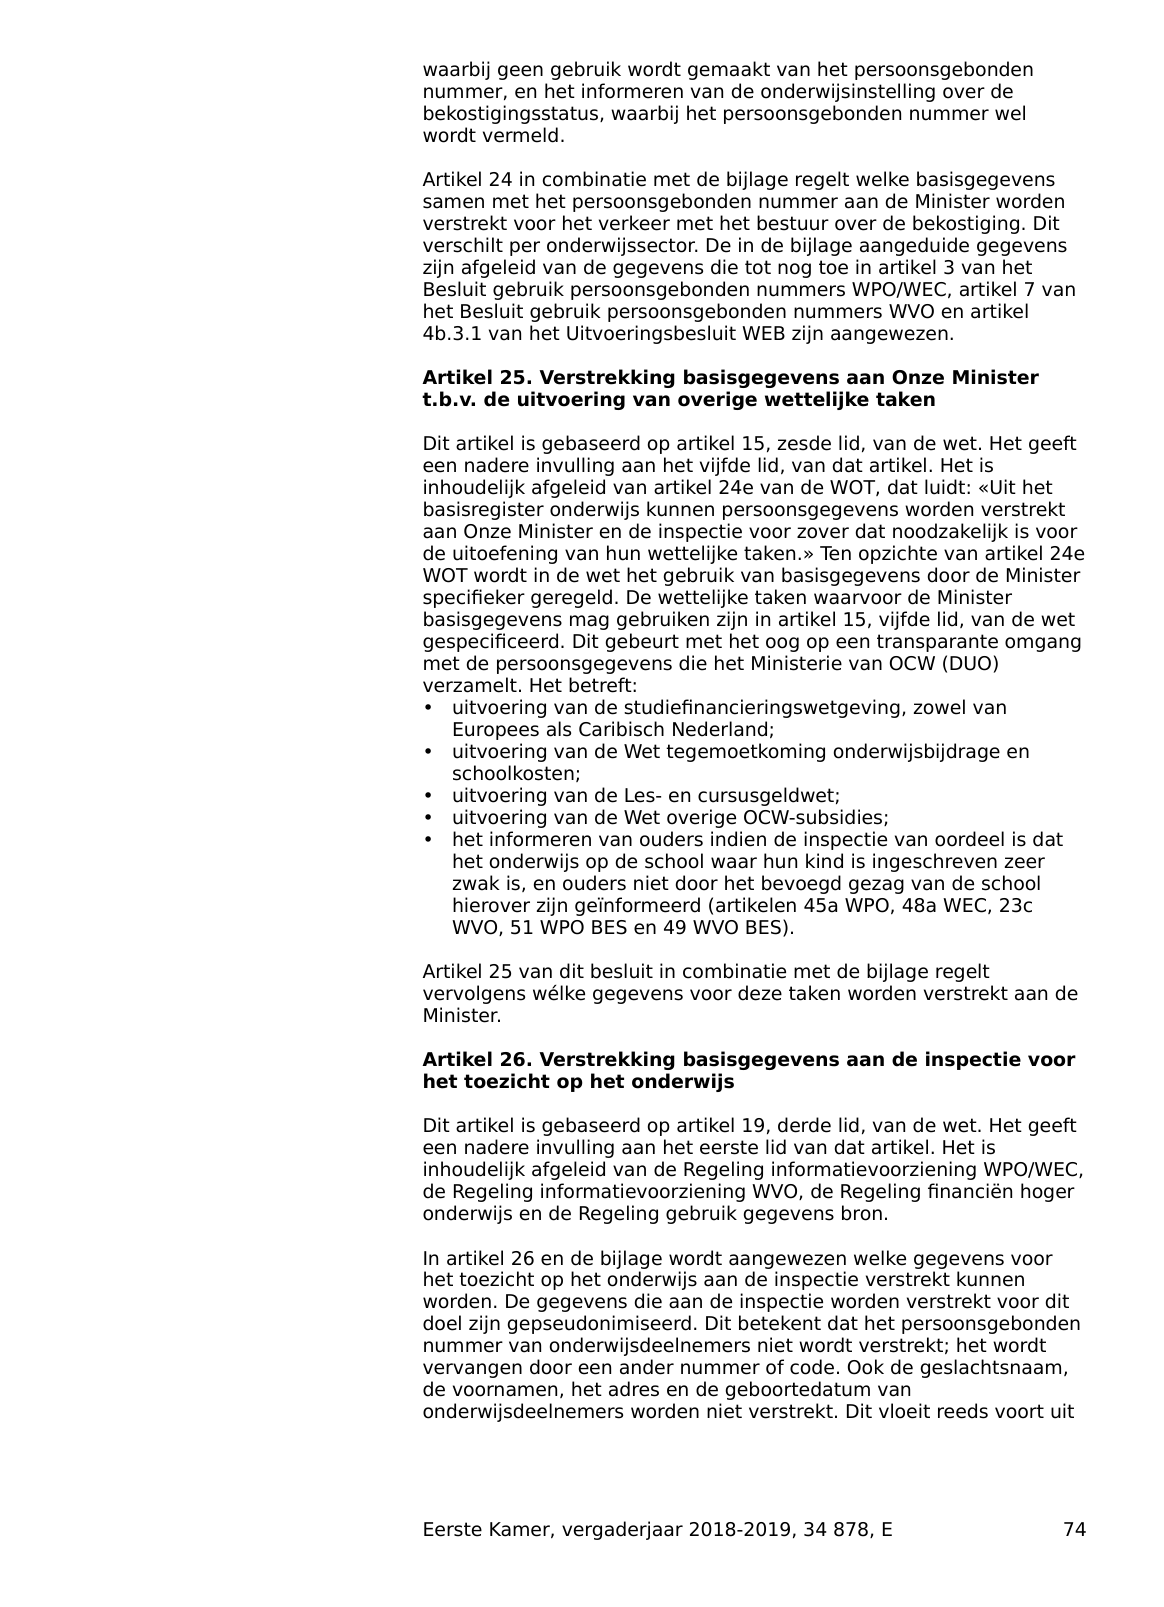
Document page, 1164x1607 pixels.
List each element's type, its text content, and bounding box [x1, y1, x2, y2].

text In artikel 26 en de bijlage wordt aangewezen welke gegevens voor het toezicht op het onderwijs aan de inspectie verstrekt kunnen worden. De gegevens die aan de inspectie worden verstrekt voor dit doel zijn gepseudonimiseerd. Dit betekent dat het persoonsgebonden nummer van onderwijsdeelnemers niet wordt verstrekt; het wordt vervangen door een ander nummer of code. Ook de geslachtsnaam, de voornamen, het adres en de geboortedatum van onderwijsdeelnemers worden niet verstrekt. Dit vloeit reeds voort uit [422, 1247, 1087, 1423]
text Artikel 24 in combinatie met de bijlage regelt welke basisgegevens samen met het persoonsgebonden nummer aan de Minister worden verstrekt voor het verkeer met het bestuur over de bekostiging. Dit verschilt per onderwijssector. De in de bijlage aangeduide gegevens zijn afgeleid van de gegevens die tot nog toe in artikel 3 van het Besluit gebruik persoonsgebonden nummers WPO/WEC, artikel 7 van het Besluit gebruik persoonsgebonden nummers WVO en artikel 4b.3.1 van het Uitvoeringsbesluit WEB zijn aangewezen. [422, 169, 1087, 345]
text Artikel 25 van dit besluit in combinatie met de bijlage regelt vervolgens wélke gegevens voor deze taken worden verstrekt aan de Minister. [422, 961, 1087, 1027]
text waarbij geen gebruik wordt gemaakt van het persoonsgebonden nummer, en het informeren van de onderwijsinstelling over de bekostigingsstatus, waarbij het persoonsgebonden nummer wel wordt vermeld. [422, 59, 1087, 147]
text • het informeren van ouders indien de inspectie van oordeel is dat het onderwijs op de school waar hun kind is ingeschreven zeer zwak is, en ouders niet door het bevoegd gezag van de school hierover zijn geïnformeerd (artikelen 45a WPO, 48a WEC, 23c WVO, 51 WPO BES en 49 WVO BES). [422, 829, 1087, 939]
text Dit artikel is gebaseerd op artikel 15, zesde lid, van de wet. Het geeft een nadere invulling aan het vijfde lid, van dat artikel. Het is inhoudelijk afgeleid van artikel 24e van de WOT, dat luidt: «Uit het basisregister onderwijs kunnen persoonsgegevens worden verstrekt aan Onze Minister en de inspectie voor zover dat noodzakelijk is voor de uitoefening van hun wettelijke taken.» Ten opzichte van artikel 24e WOT wordt in de wet het gebruik van basisgegevens door de Minister specifieker geregeld. De wettelijke taken waarvoor de Minister basisgegevens mag gebruiken zijn in artikel 15, vijfde lid, van de wet gespecificeerd. Dit gebeurt met het oog op een transparante omgang met de persoonsgegevens die het Ministerie van OCW (DUO) verzamelt. Het betreft: [422, 433, 1087, 697]
text • uitvoering van de Wet tegemoetkoming onderwijsbijdrage en schoolkosten; [422, 741, 1087, 785]
text • uitvoering van de studiefinancieringswetgeving, zowel van Europees als Caribisch Nederland; [422, 697, 1087, 741]
text Dit artikel is gebaseerd op artikel 19, derde lid, van de wet. Het geeft een nadere invulling aan het eerste lid van dat artikel. Het is inhoudelijk afgeleid van de Regeling informatievoorziening WPO/WEC, de Regeling informatievoorziening WVO, de Regeling financiën hoger onderwijs en de Regeling gebruik gegevens bron. [422, 1115, 1087, 1225]
subtitle Artikel 25. Verstrekking basisgegevens aan Onze Minister t.b.v. de uitvoering van overige wettelijke taken [422, 367, 1087, 411]
text • uitvoering van de Wet overige OCW-subsidies; [422, 807, 1087, 829]
text • uitvoering van de Les- en cursusgeldwet; [422, 785, 1087, 807]
subtitle Artikel 26. Verstrekking basisgegevens aan de inspectie voor het toezicht op het onderwijs [422, 1049, 1087, 1093]
